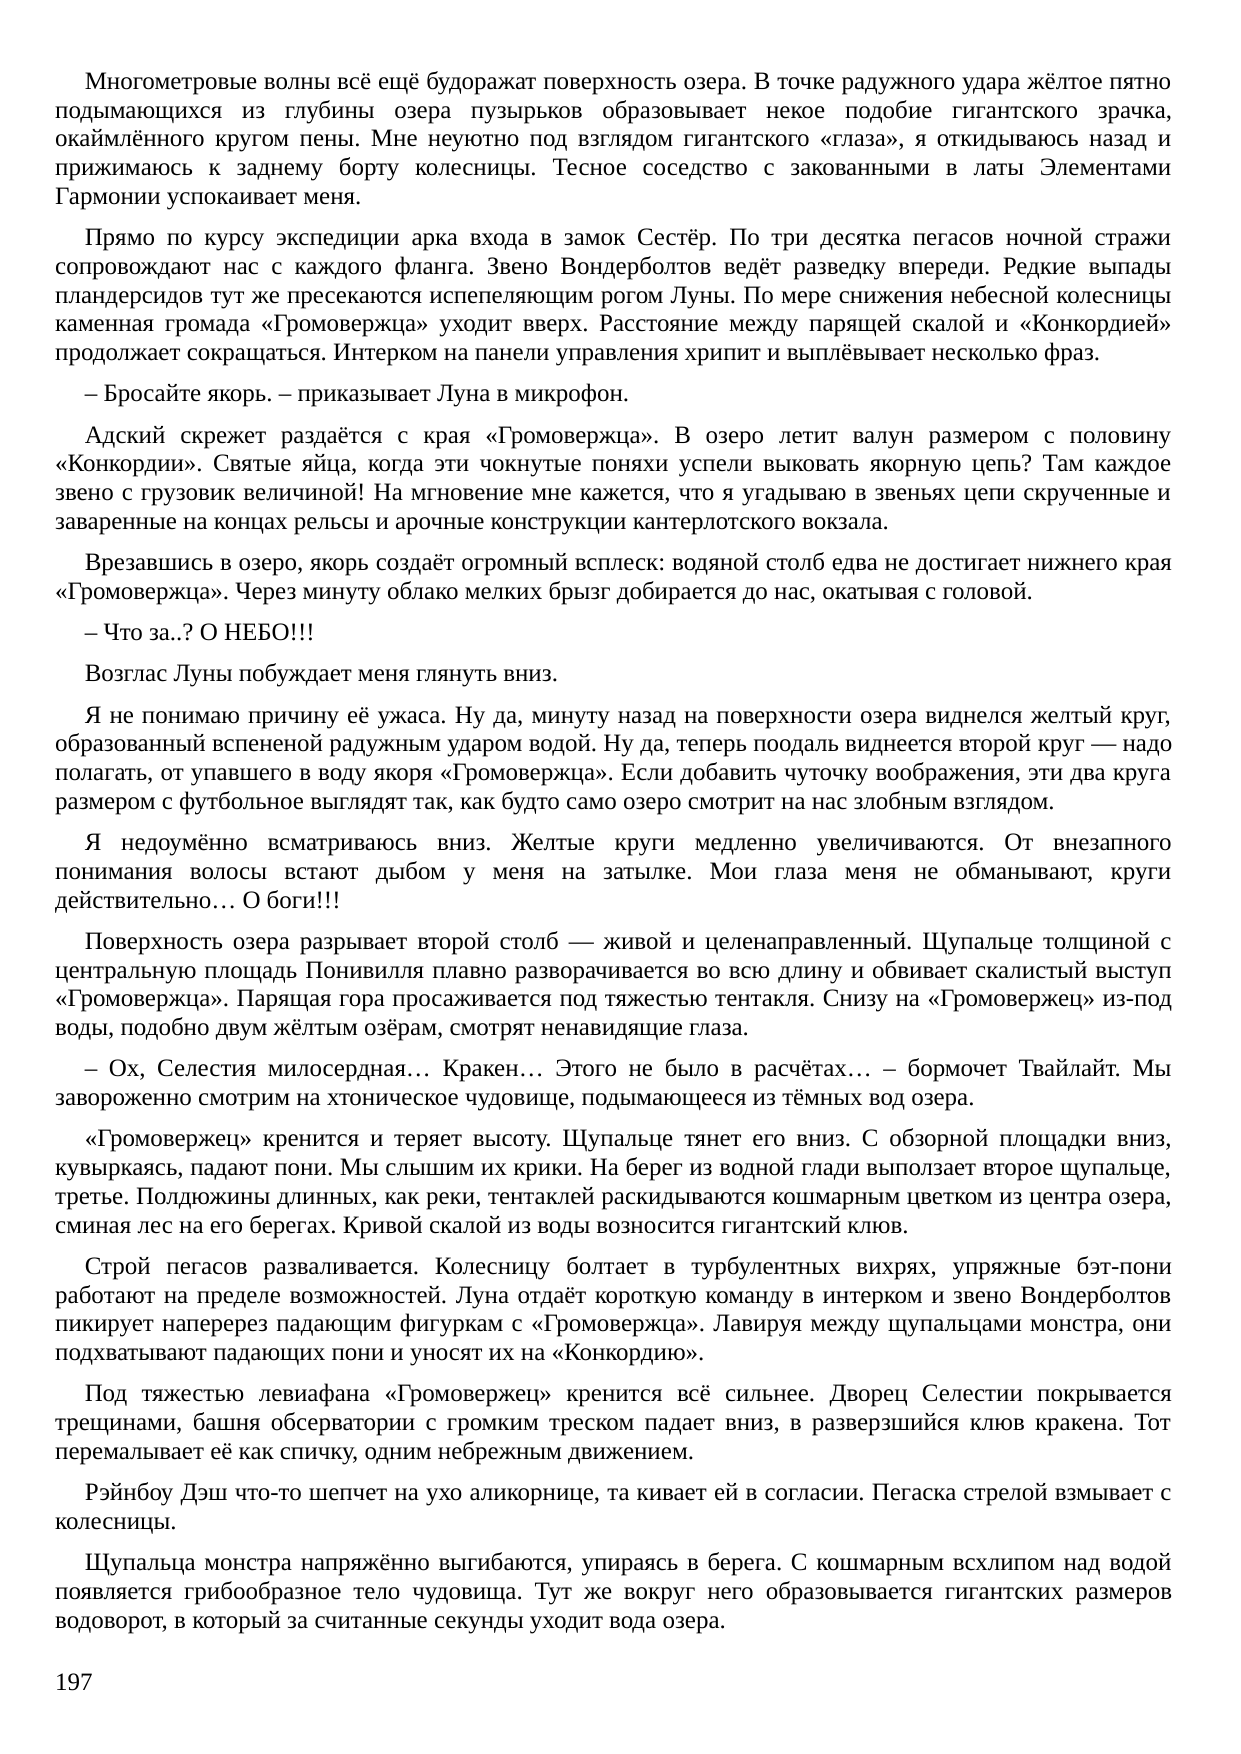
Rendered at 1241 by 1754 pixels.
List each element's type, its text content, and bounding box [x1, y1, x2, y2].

text – Бросайте якорь. – приказывает Луна в микрофон. [55, 378, 1173, 407]
text – Что за..? О НЕБО!!! [55, 617, 1173, 646]
text «Громовержец» кренится и теряет высоту. Щупальце тянет его вниз. С обзорной площадки вниз, кувыркаясь, падают пони. Мы слышим их крики. На берег из водной глади выползает второе щупальце, третье. Полдюжины длинных, как реки, тентаклей раскидываются кошмарным цветком из центра озера, сминая лес на его берегах. Кривой скалой из воды возносится гигантский клюв. [55, 1123, 1173, 1238]
text Строй пегасов разваливается. Колесницу болтает в турбулентных вихрях, упряжные бэт-пони работают на пределе возможностей. Луна отдаёт короткую команду в интерком и звено Вондерболтов пикирует наперерез падающим фигуркам с «Громовержца». Лавируя между щупальцами монстра, они подхватывают падающих пони и уносят их на «Конкордию». [55, 1251, 1173, 1366]
text Рэйнбоу Дэш что-то шепчет на ухо аликорнице, та кивает ей в согласии. Пегаска стрелой взмывает с колесницы. [55, 1477, 1173, 1535]
text Многометровые волны всё ещё будоражат поверхность озера. В точке радужного удара жёлтое пятно подымающихся из глубины озера пузырьков образовывает некое подобие гигантского зрачка, окаймлённого кругом пены. Мне неуютно под взглядом гигантского «глаза», я откидываюсь назад и прижимаюсь к заднему борту колесницы. Тесное соседство с закованными в латы Элементами Гармонии успокаивает меня. [55, 66, 1173, 210]
text Адский скрежет раздаётся с края «Громовержца». В озеро летит валун размером с половину «Конкордии». Святые яйца, когда эти чокнутые поняхи успели выковать якорную цепь? Там каждое звено с грузовик величиной! На мгновение мне кажется, что я угадываю в звеньях цепи скрученные и заваренные на концах рельсы и арочные конструкции кантерлотского вокзала. [55, 420, 1173, 535]
text Я недоумённо всматриваюсь вниз. Желтые круги медленно увеличиваются. От внезапного понимания волосы встают дыбом у меня на затылке. Мои глаза меня не обманывают, круги действительно… О боги!!! [55, 827, 1173, 913]
text Возглас Луны побуждает меня глянуть вниз. [55, 658, 1173, 687]
text Врезавшись в озеро, якорь создаёт огромный всплеск: водяной столб едва не достигает нижнего края «Громовержца». Через минуту облако мелких брызг добирается до нас, окатывая с головой. [55, 547, 1173, 605]
text Прямо по курсу экспедиции арка входа в замок Сестёр. По три десятка пегасов ночной стражи сопровождают нас с каждого фланга. Звено Вондерболтов ведёт разведку впереди. Редкие выпады пландерсидов тут же пресекаются испепеляющим рогом Луны. По мере снижения небесной колесницы каменная громада «Громовержца» уходит вверх. Расстояние между парящей скалой и «Конкордией» продолжает сокращаться. Интерком на панели управления хрипит и выплёвывает несколько фраз. [55, 222, 1173, 366]
text Я не понимаю причину её ужаса. Ну да, минуту назад на поверхности озера виднелся желтый круг, образованный вспененой радужным ударом водой. Ну да, теперь поодаль виднеется второй круг — надо полагать, от упавшего в воду якоря «Громовержца». Если добавить чуточку воображения, эти два круга размером с футбольное выглядят так, как будто само озеро смотрит на нас злобным взглядом. [55, 700, 1173, 815]
text – Ох, Селестия милосердная… Кракен… Этого не было в расчётах… – бормочет Твайлайт. Мы завороженно смотрим на хтоническое чудовище, подымающееся из тёмных вод озера. [55, 1053, 1173, 1111]
text Поверхность озера разрывает второй столб — живой и целенаправленный. Щупальце толщиной с центральную площадь Понивилля плавно разворачивается во всю длину и обвивает скалистый выступ «Громовержца». Парящая гора просаживается под тяжестью тентакля. Снизу на «Громовержец» из-под воды, подобно двум жёлтым озёрам, смотрят ненавидящие глаза. [55, 926, 1173, 1041]
text Щупальца монстра напряжённо выгибаются, упираясь в берега. С кошмарным всхлипом над водой появляется грибообразное тело чудовища. Тут же вокруг него образовывается гигантских размеров водоворот, в который за считанные секунды уходит вода озера. [55, 1547, 1173, 1633]
text Под тяжестью левиафана «Громовержец» кренится всё сильнее. Дворец Селестии покрывается трещинами, башня обсерватории с громким треском падает вниз, в разверзшийся клюв кракена. Тот перемалывает её как спичку, одним небрежным движением. [55, 1378, 1173, 1465]
